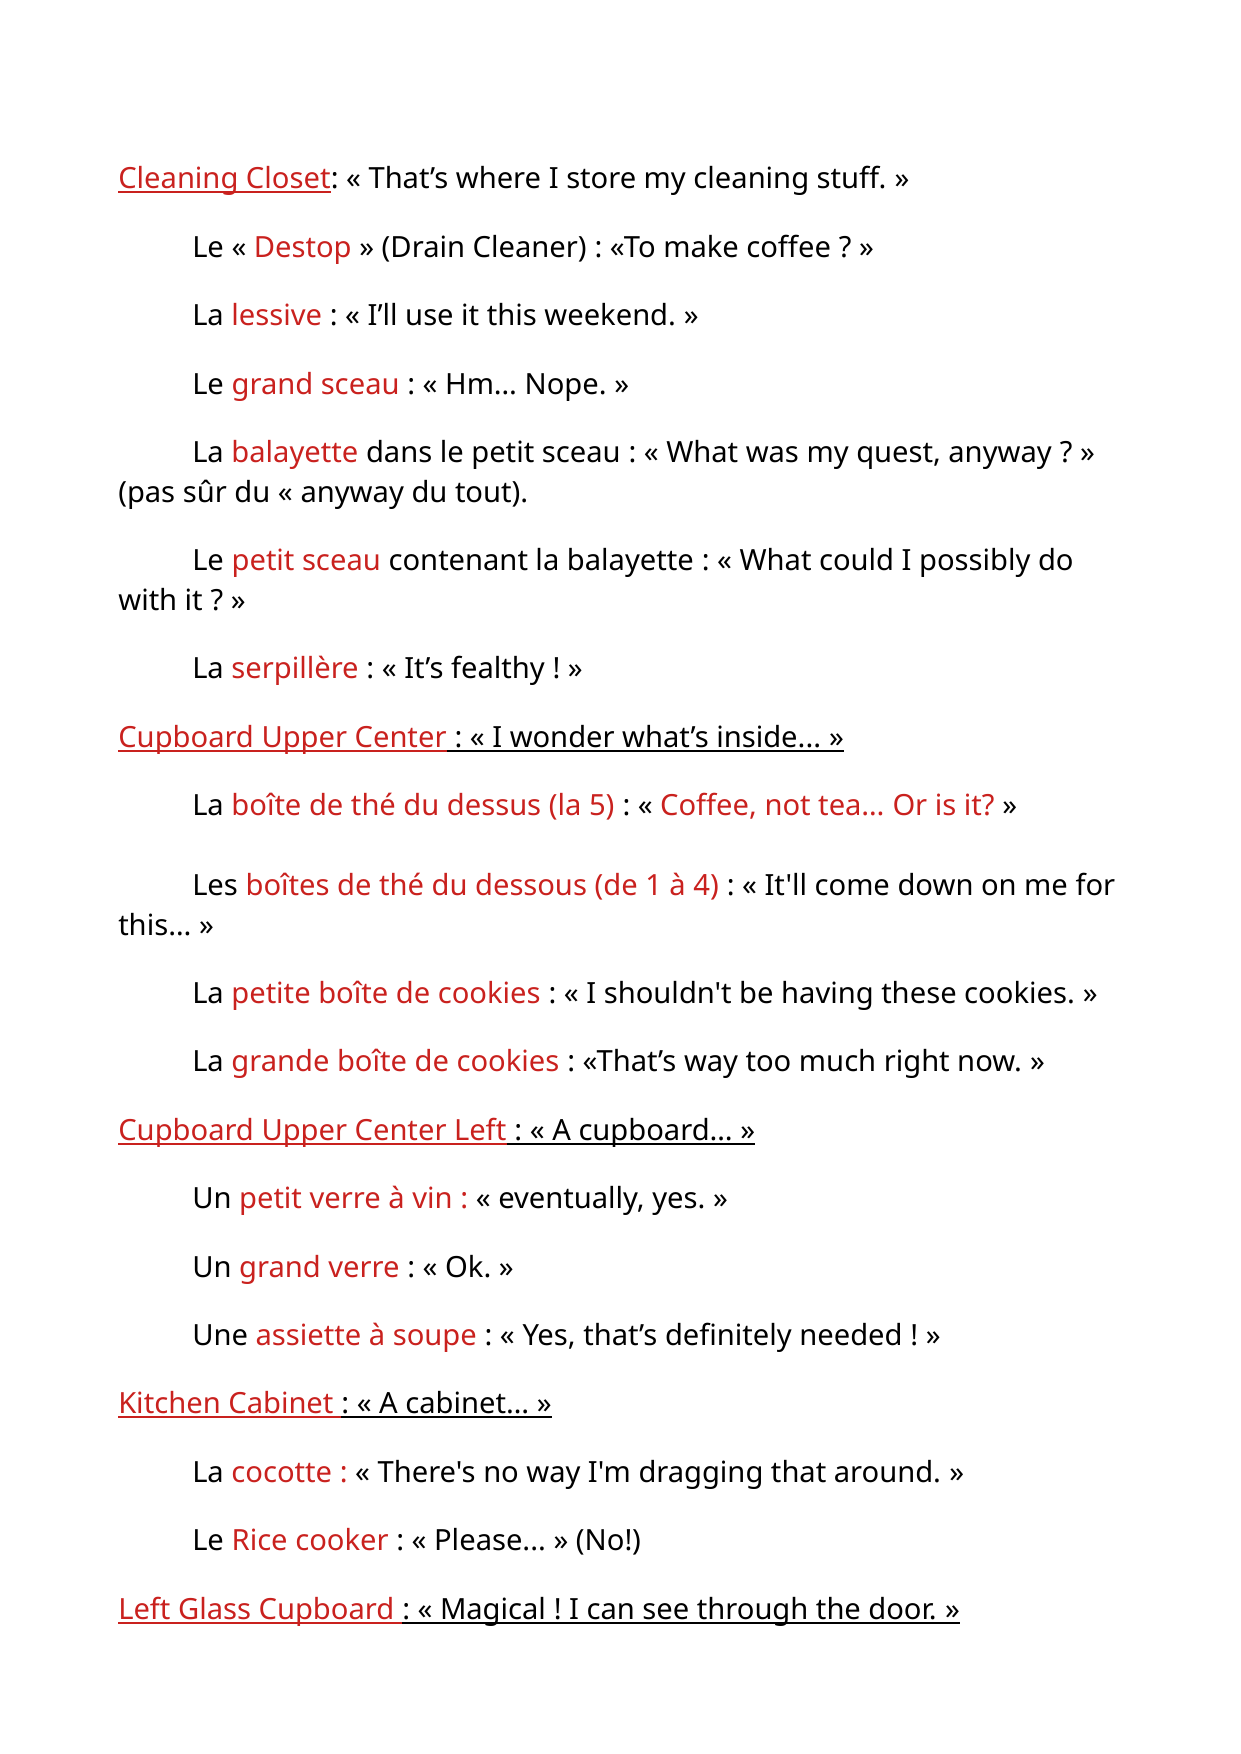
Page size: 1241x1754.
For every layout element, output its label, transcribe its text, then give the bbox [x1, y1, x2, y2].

text La grande boîte de cookies : «That’s way too much right now. » [118, 1041, 1122, 1080]
text La petite boîte de cookies : « I shouldn't be having these cookies. » [118, 972, 1122, 1012]
text Le « Destop » (Drain Cleaner) : «To make coffee ? » [118, 226, 1122, 266]
text La lessive : « I’ll use it this weekend. » [118, 295, 1122, 334]
text La balayette dans le petit sceau : « What was my quest, anyway ? » (pas sûr du « anyway du tout). [118, 432, 1122, 511]
text Le petit sceau contenant la balayette : « What could I possibly do with it ? » [118, 540, 1122, 619]
text Le grand sceau : « Hm… Nope. » [118, 363, 1122, 403]
text Kitchen Cabinet : « A cabinet… » [118, 1383, 1122, 1422]
text Un grand verre : « Ok. » [118, 1246, 1122, 1286]
text Les boîtes de thé du dessous (de 1 à 4) : « It'll come down on me for this… » [118, 864, 1122, 943]
text Cupboard Upper Center : « I wonder what’s inside... » [118, 716, 1122, 756]
text Le Rice cooker : « Please... » (No!) [118, 1520, 1122, 1559]
text Un petit verre à vin : « eventually, yes. » [118, 1177, 1122, 1217]
text La boîte de thé du dessus (la 5) : « Coffee, not tea… Or is it? » [118, 785, 1122, 824]
text Cupboard Upper Center Left : « A cupboard… » [118, 1109, 1122, 1149]
text La cocotte : « There's no way I'm dragging that around. » [118, 1451, 1122, 1491]
text Cleaning Closet: « That’s where I store my cleaning stuff. » [118, 158, 1122, 197]
text Left Glass Cupboard : « Magical ! I can see through the door. » [118, 1588, 1122, 1628]
text La serpillère : « It’s fealthy ! » [118, 648, 1122, 687]
text Une assiette à soupe : « Yes, that’s definitely needed ! » [118, 1314, 1122, 1354]
